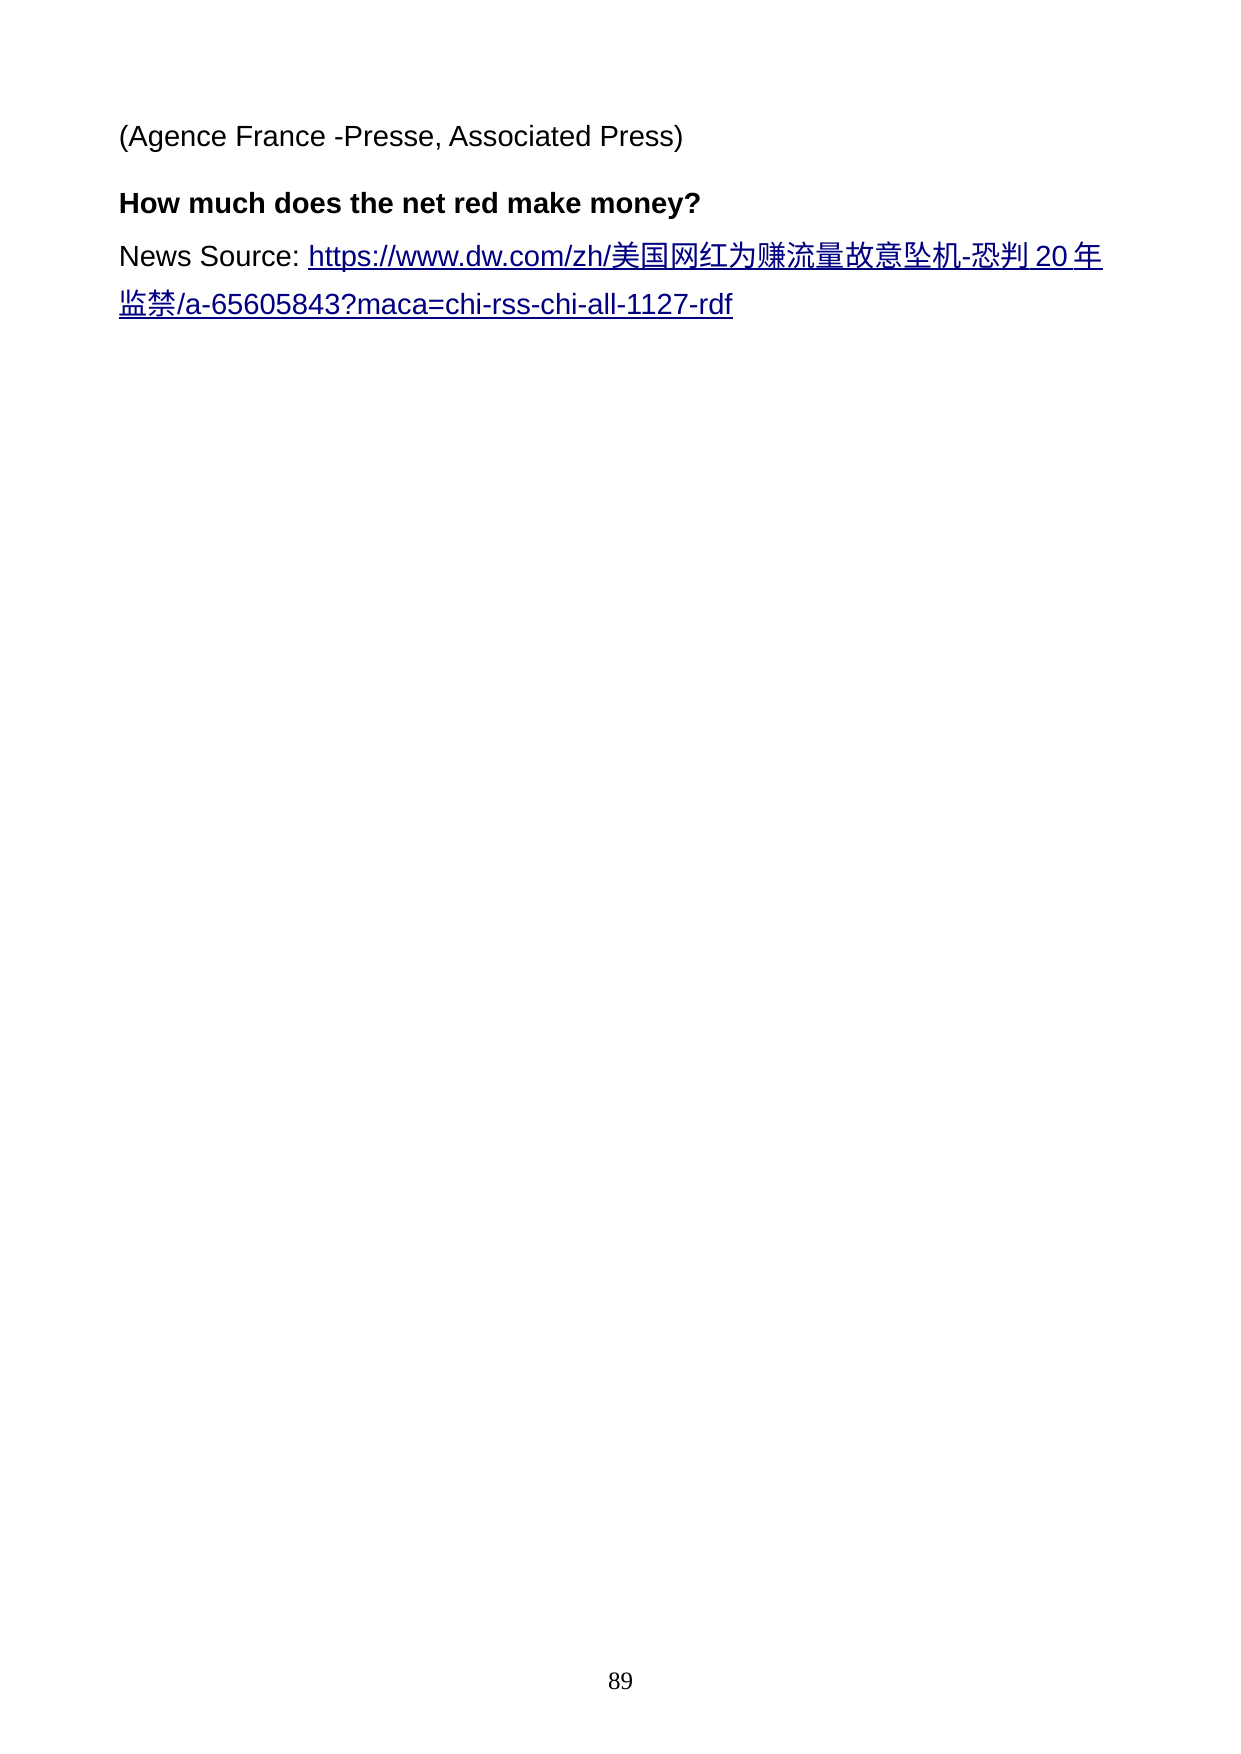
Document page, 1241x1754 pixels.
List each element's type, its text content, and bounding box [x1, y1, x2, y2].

text (Agence France -Presse, Associated Press) [118, 118, 1122, 152]
text News Source: https://www.dw.com/zh/美国网红为赚流量故意坠机-恐判20年监禁/a-65605843?maca=chi-rss-chi-all-1127-rdf [118, 232, 1122, 323]
subtitle How much does the net red make money? [118, 186, 1122, 220]
